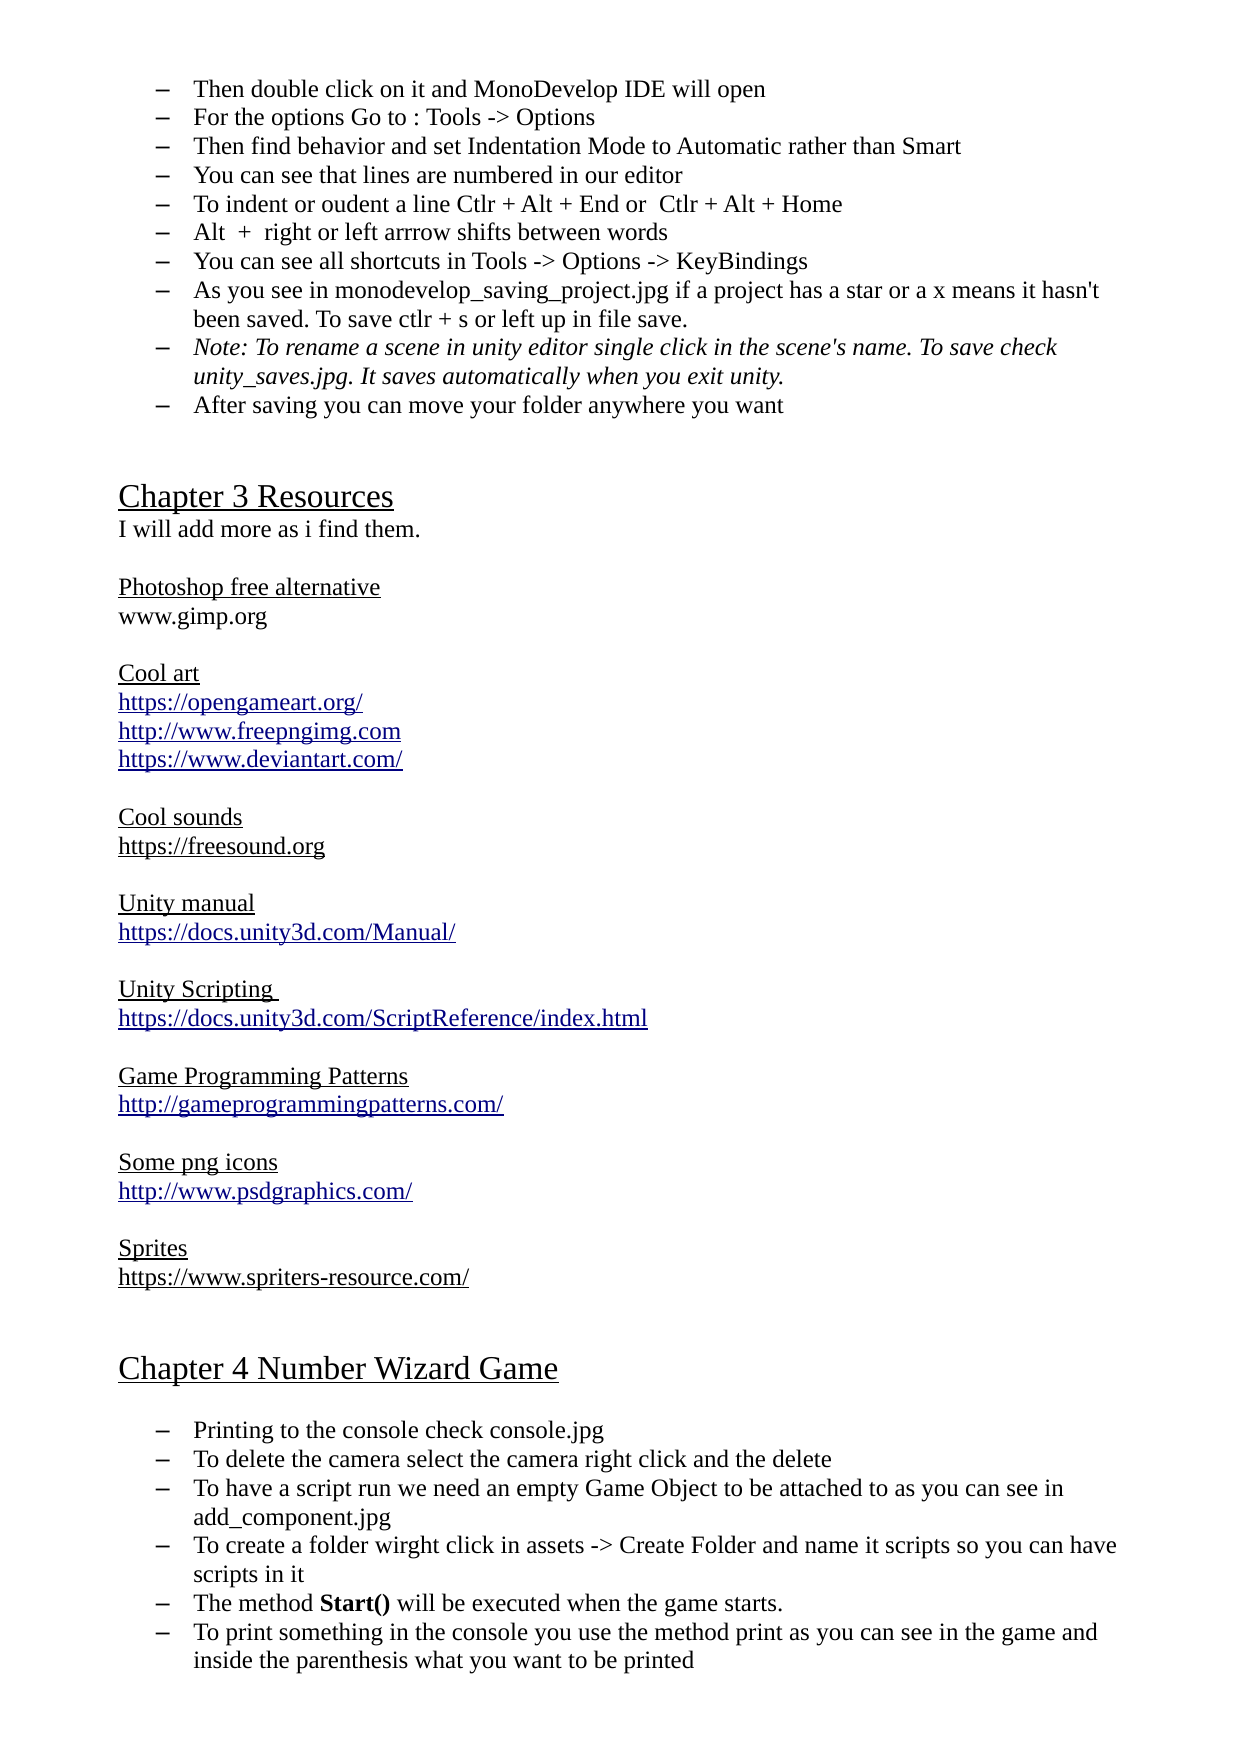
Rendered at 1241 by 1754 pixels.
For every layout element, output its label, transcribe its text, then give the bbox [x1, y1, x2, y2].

list You can see that lines are numbered in our editor [156, 160, 1122, 189]
text https://www.spriters-resource.com/ [118, 1262, 1122, 1291]
list To have a script run we need an empty Game Object to be attached to as you can see in add_component.jpg [156, 1473, 1122, 1530]
text Some png icons [118, 1147, 1122, 1176]
text Unity Scripting [118, 974, 1122, 1003]
text Chapter 3 Resources [118, 476, 1122, 514]
text https://opengameart.org/ [118, 687, 1122, 716]
text Cool art [118, 658, 1122, 687]
list To delete the camera select the camera right click and the delete [156, 1444, 1122, 1473]
text https://freesound.org [118, 831, 1122, 859]
list Then double click on it and MonoDevelop IDE will open [156, 74, 1122, 102]
text Photoshop free alternative [118, 572, 1122, 601]
text Chapter 4 Number Wizard Game [118, 1348, 1122, 1387]
list To create a folder wirght click in assets -> Create Folder and name it scripts so you can have scripts in it [156, 1530, 1122, 1588]
list As you see in monodevelop_saving_project.jpg if a project has a star or a x means it hasn't been saved. To save ctlr + s or left up in file save. [156, 275, 1122, 332]
text I will add more as i find them. [118, 514, 1122, 543]
text http://www.freepngimg.com [118, 716, 1122, 744]
text www.gimp.org [118, 601, 1122, 629]
text Sprites [118, 1233, 1122, 1262]
list To print something in the console you use the method print as you can see in the game and inside the parenthesis what you want to be printed [156, 1617, 1122, 1674]
text Cool sounds [118, 802, 1122, 831]
text Unity manual [118, 888, 1122, 917]
text Game Programming Patterns [118, 1061, 1122, 1089]
text http://gameprogrammingpatterns.com/ [118, 1089, 1122, 1118]
list To indent or oudent a line Ctlr + Alt + End or Ctlr + Alt + Home [156, 189, 1122, 217]
text http://www.psdgraphics.com/ [118, 1176, 1122, 1204]
text https://docs.unity3d.com/ScriptReference/index.html [118, 1003, 1122, 1032]
text https://docs.unity3d.com/Manual/ [118, 917, 1122, 946]
list After saving you can move your folder anywhere you want [156, 390, 1122, 419]
list You can see all shortcuts in Tools -> Options -> KeyBindings [156, 246, 1122, 275]
list The method Start() will be executed when the game starts. [156, 1588, 1122, 1617]
list Then find behavior and set Indentation Mode to Automatic rather than Smart [156, 131, 1122, 160]
list Alt + right or left arrrow shifts between words [156, 217, 1122, 246]
list For the options Go to : Tools -> Options [156, 102, 1122, 131]
list Printing to the console check console.jpg [156, 1415, 1122, 1444]
list Note: To rename a scene in unity editor single click in the scene's name. To save check unity_saves.jpg. It saves automatically when you exit unity. [156, 332, 1122, 390]
text https://www.deviantart.com/ [118, 744, 1122, 773]
